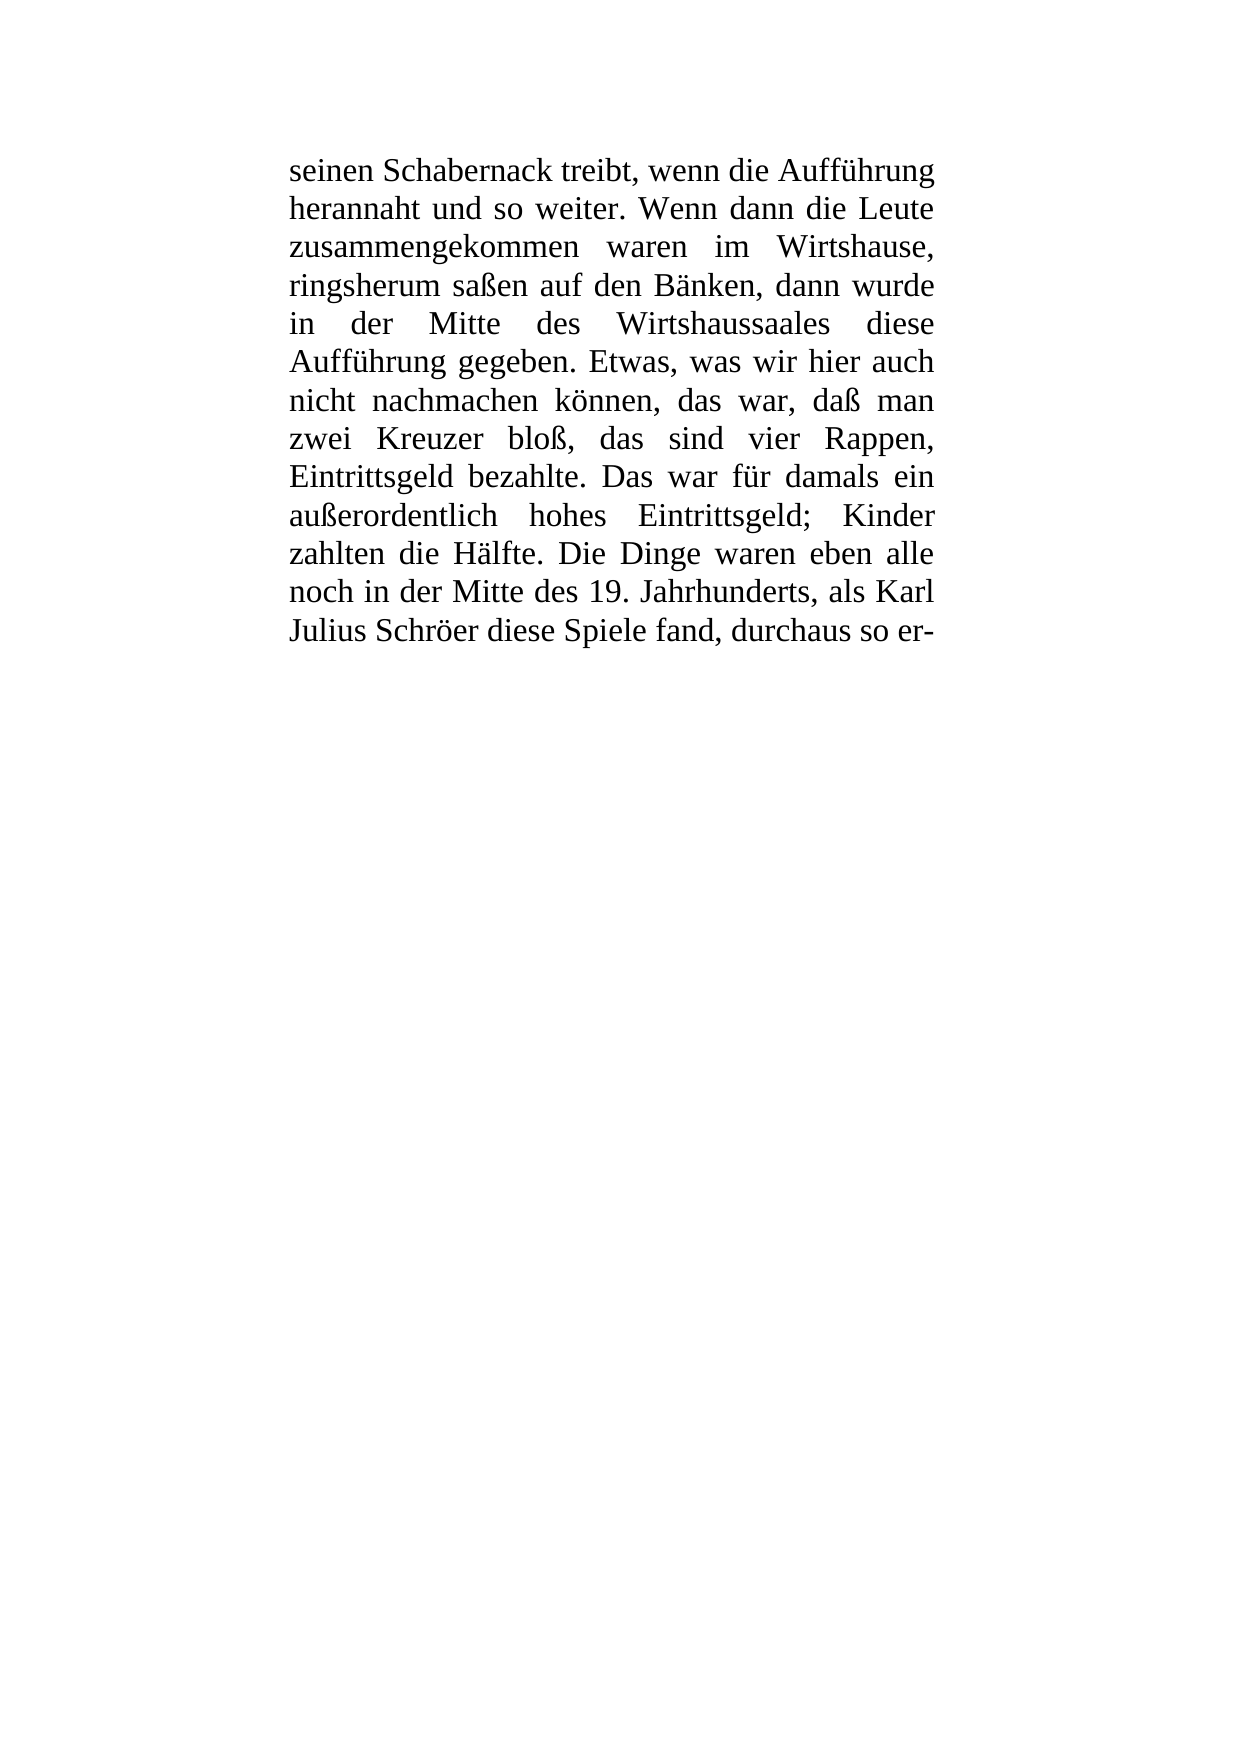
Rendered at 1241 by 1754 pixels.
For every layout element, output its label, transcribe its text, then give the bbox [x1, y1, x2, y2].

text seinen Schabernack treibt, wenn die Aufführung herannaht und so weiter. Wenn dann die Leute zusammengekommen waren im Wirtshause, ringsherum saßen auf den Bänken, dann wurde in der Mitte des Wirtshaussaales diese Aufführung gegeben. Etwas, was wir hier auch nicht nachmachen können, das war, daß man zwei Kreuzer bloß, das sind vier Rappen, Eintrittsgeld bezahlte. Das war für damals ein außerordentlich hohes Eintrittsgeld; Kinder zahlten die Hälfte. Die Dinge waren eben alle noch in der Mitte des 19. Jahrhunderts, als Karl Julius Schröer diese Spiele fand, durchaus so er- [289, 150, 935, 648]
